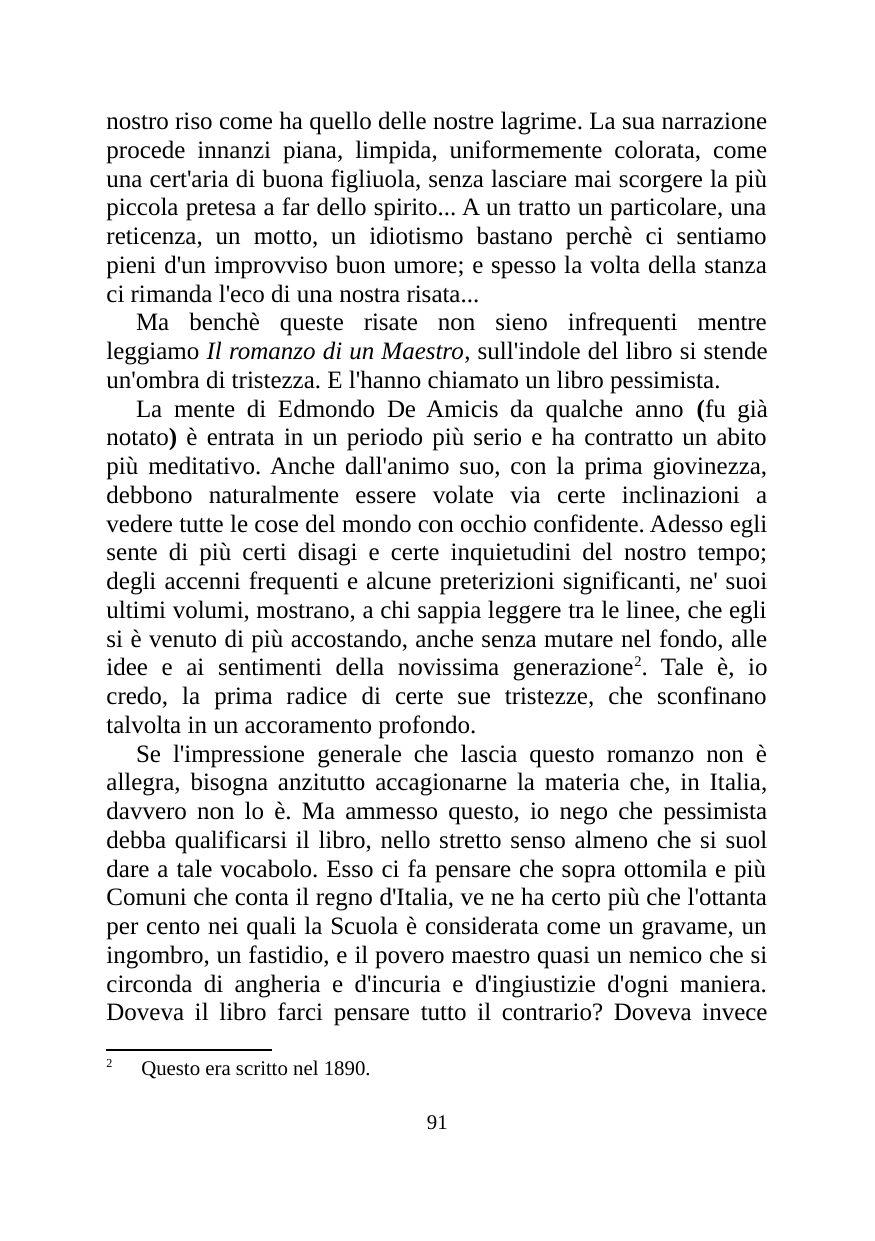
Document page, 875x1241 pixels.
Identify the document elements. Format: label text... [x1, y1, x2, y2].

text La mente di Edmondo De Amicis da qualche anno (fu già notato) è entrata in un periodo più serio e ha contratto un abito più meditativo. Anche dall'animo suo, con la prima giovinezza, debbono naturalmente essere volate via certe inclinazioni a vedere tutte le cose del mondo con occhio confidente. Adesso egli sente di più certi disagi e certe inquietudini del nostro tempo; degli accenni frequenti e alcune preterizioni significanti, ne' suoi ultimi volumi, mostrano, a chi sappia leggere tra le linee, che egli si è venuto di più accostando, anche senza mutare nel fondo, alle idee e ai sentimenti della novissima generazione. Tale è, io credo, la prima radice di certe sue tristezze, che sconfinano talvolta in un accoramento profondo. [106, 394, 768, 739]
text Se l'impressione generale che lascia questo romanzo non è allegra, bisogna anzitutto accagionarne la materia che, in Italia, davvero non lo è. Ma ammesso questo, io nego che pessimista debba qualificarsi il libro, nello stretto senso almeno che si suol dare a tale vocabolo. Esso ci fa pensare che sopra ottomila e più Comuni che conta il regno d'Italia, ve ne ha certo più che l'ottanta per cento nei quali la Scuola è considerata come un gravame, un ingombro, un fastidio, e il povero maestro quasi un nemico che si circonda di angheria e d'incuria e d'ingiustizie d'ogni maniera. Doveva il libro farci pensare tutto il contrario? Doveva invece [106, 739, 768, 1026]
text nostro riso come ha quello delle nostre lagrime. La sua narrazione procede innanzi piana, limpida, uniformemente colorata, come una cert'aria di buona figliuola, senza lasciare mai scorgere la più piccola pretesa a far dello spirito... A un tratto un particolare, una reticenza, un motto, un idiotismo bastano perchè ci sentiamo pieni d'un improvviso buon umore; e spesso la volta della stanza ci rimanda l'eco di una nostra risata... [106, 106, 768, 307]
text Questo era scritto nel 1890. [106, 1056, 768, 1080]
text Ma benchè queste risate non sieno infrequenti mentre leggiamo Il romanzo di un Maestro, sull'indole del libro si stende un'ombra di tristezza. E l'hanno chiamato un libro pessimista. [106, 307, 768, 394]
